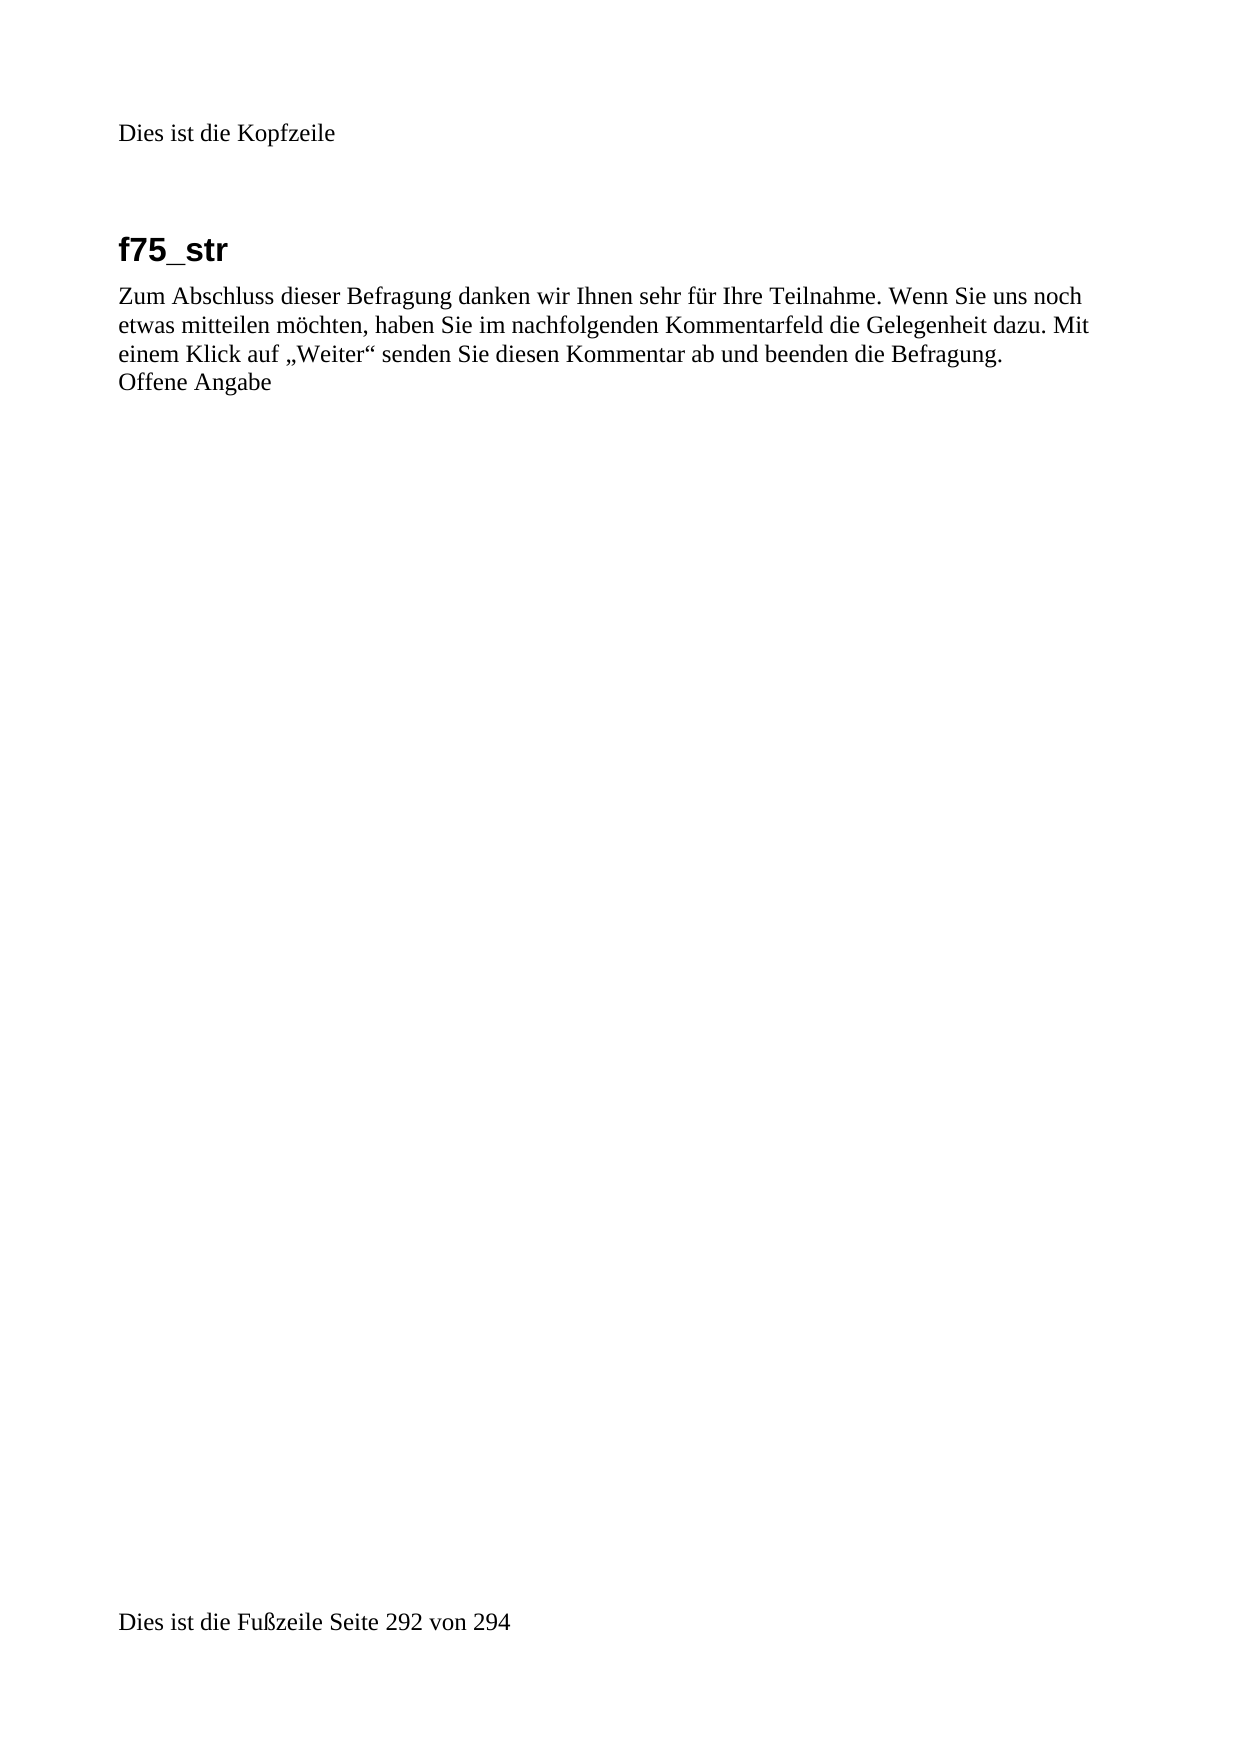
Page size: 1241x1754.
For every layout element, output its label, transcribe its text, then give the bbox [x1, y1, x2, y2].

text Zum Abschluss dieser Befragung danken wir Ihnen sehr für Ihre Teilnahme. Wenn Sie uns noch etwas mitteilen möchten, haben Sie im nachfolgenden Kommentarfeld die Gelegenheit dazu. Mit einem Klick auf „Weiter“ senden Sie diesen Kommentar ab und beenden die Befragung. [118, 281, 1122, 367]
subtitle f75_str [118, 230, 1122, 269]
text Offene Angabe [118, 367, 1122, 396]
